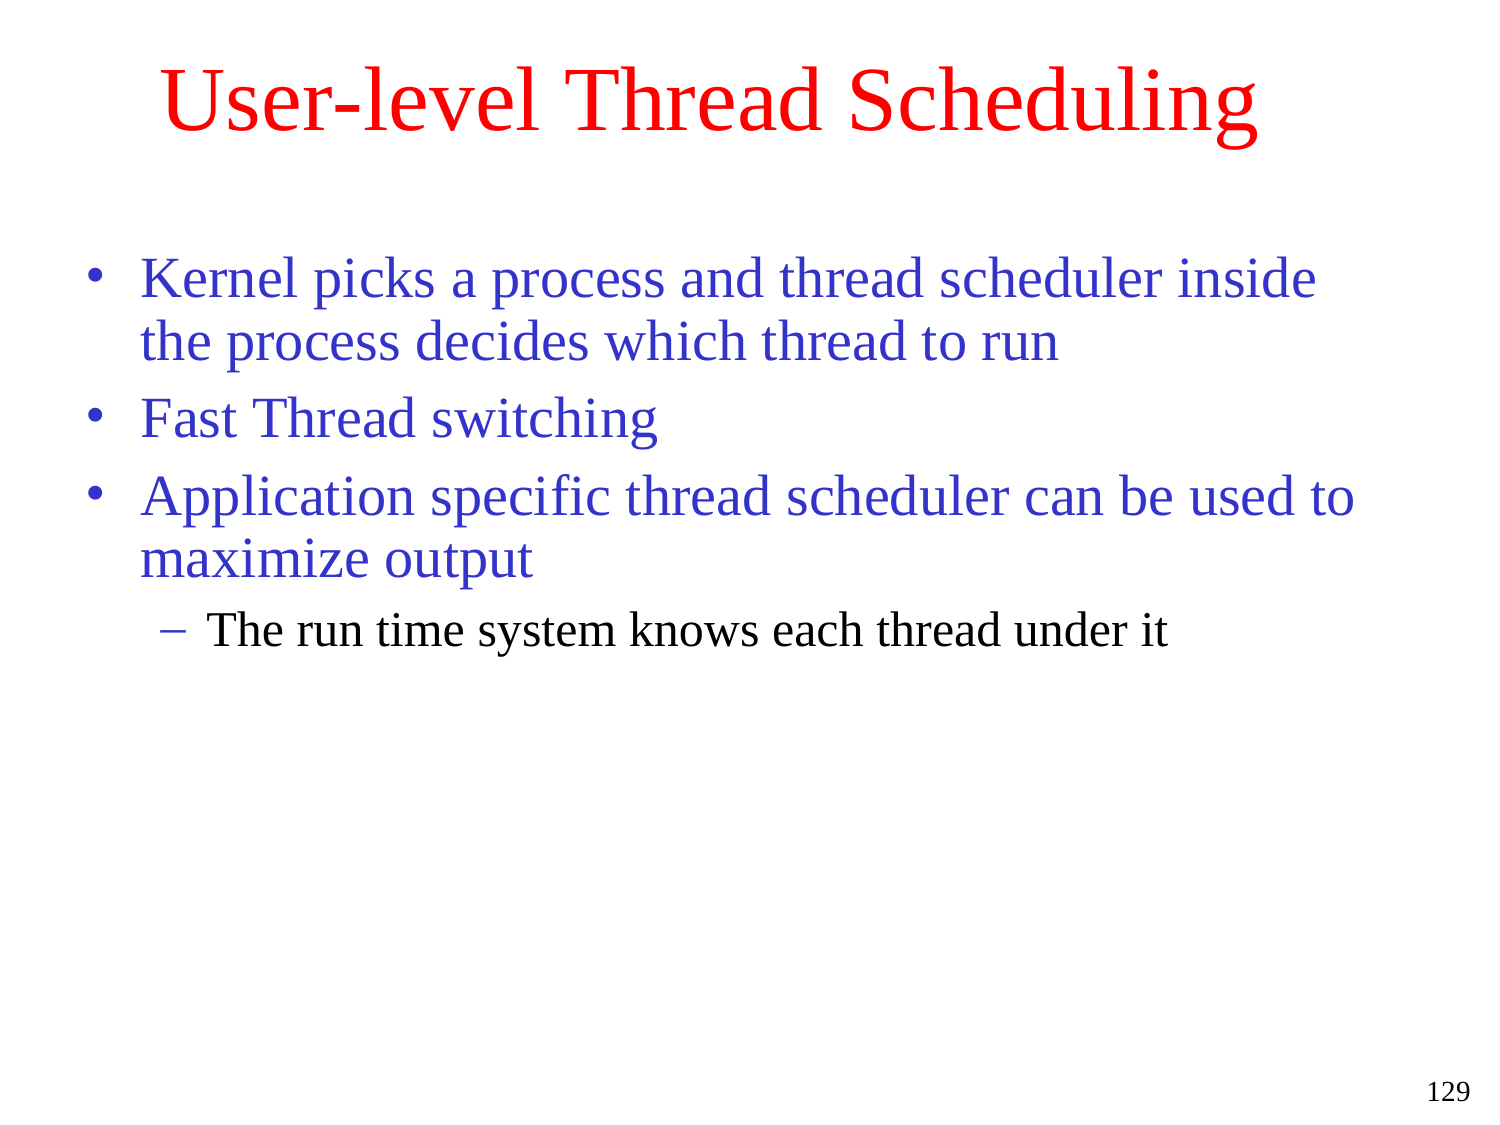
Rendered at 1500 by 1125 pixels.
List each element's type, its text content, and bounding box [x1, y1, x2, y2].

text_box User-level Thread Scheduling [84, 0, 1360, 188]
text_box Kernel picks a process and thread scheduler inside the process decides which thread to run Fast Thread switching Application specific thread scheduler can be used to maximize output The run time system knows each thread under it [70, 239, 1394, 786]
text_box [1404, 1064, 1486, 1125]
